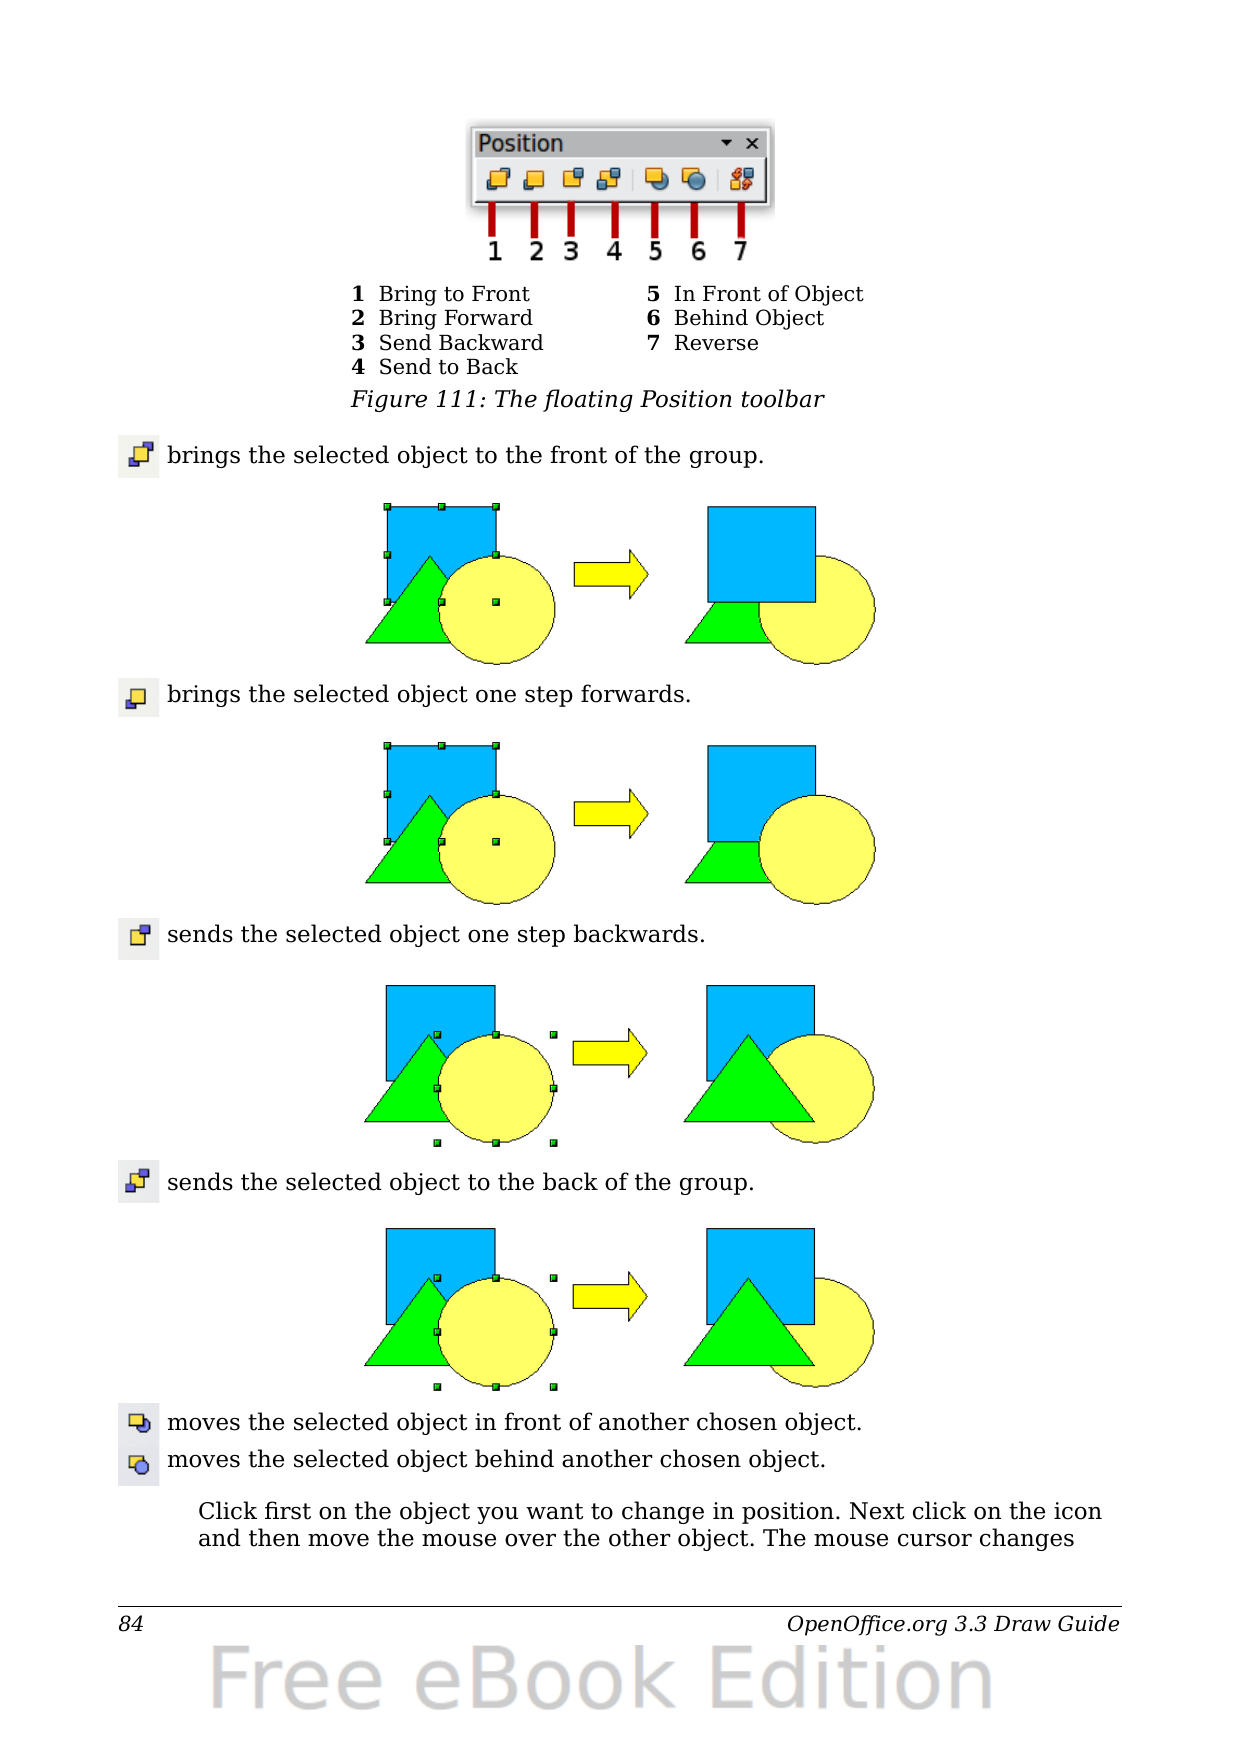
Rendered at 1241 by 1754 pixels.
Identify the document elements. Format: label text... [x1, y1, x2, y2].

picture [118, 435, 160, 478]
picture [363, 984, 877, 1148]
picture [363, 1227, 877, 1392]
picture [465, 118, 775, 276]
list Click first on the object you want to change in position. Next click on the icon and then move the mouse over the other object. The mouse cursor changes [198, 1498, 1122, 1551]
text 1 Bring to Front 5 In Front of Object 2 Bring Forward 6 Behind Object 3 Send Backward 7 Reverse 4 Send to Back [351, 282, 889, 379]
picture [363, 502, 877, 666]
text Figure 111: The floating Position toolbar [351, 386, 889, 413]
list moves the selected object in front of another chosen object. moves the selected object behind another chosen object. [160, 1404, 1122, 1486]
picture [207, 1645, 994, 1713]
list sends the selected object to the back of the group. [160, 1160, 1122, 1203]
picture [118, 1160, 160, 1203]
list sends the selected object one step backwards. [160, 918, 1122, 959]
picture [118, 1403, 160, 1486]
picture [363, 742, 877, 906]
list brings the selected object to the front of the group. [160, 435, 1122, 477]
picture [118, 918, 160, 960]
picture [118, 678, 160, 717]
list brings the selected object one step forwards. [160, 678, 1122, 717]
